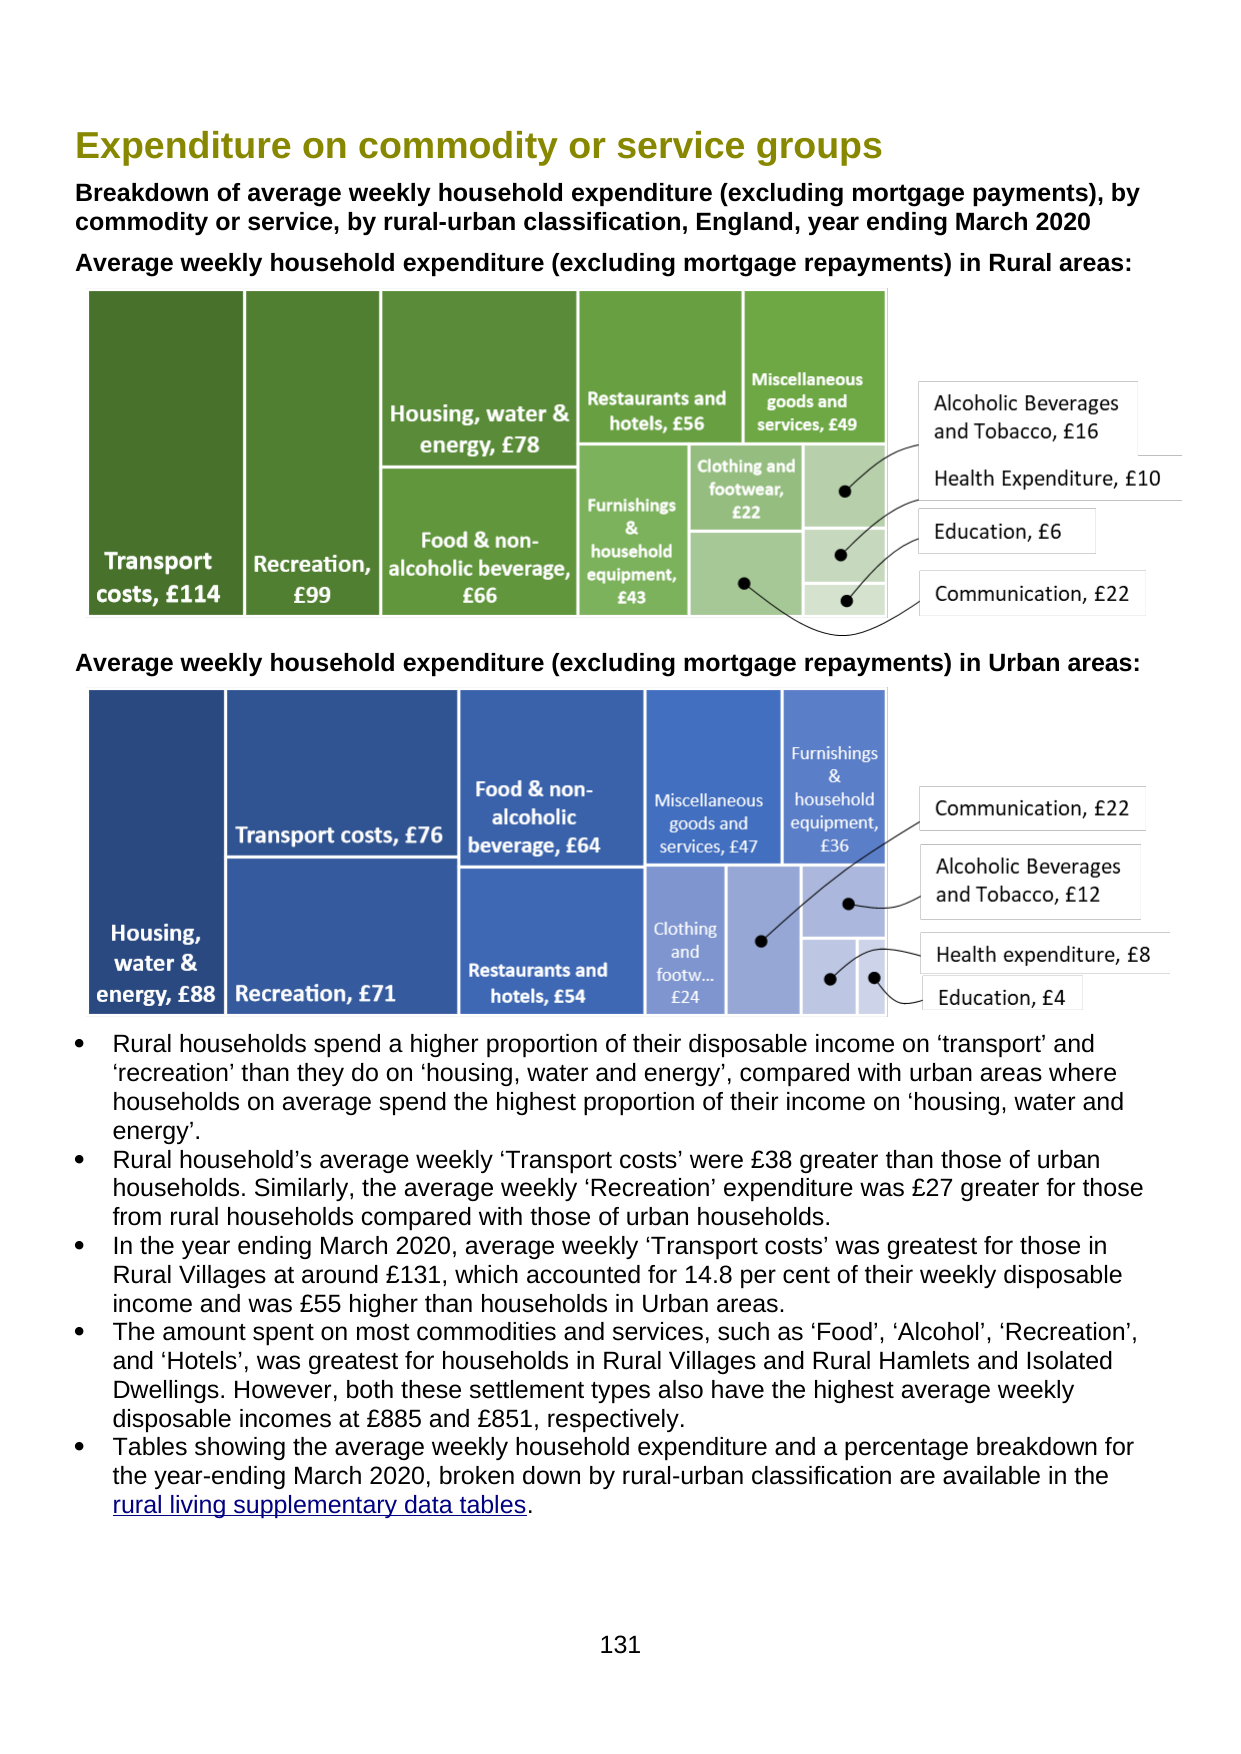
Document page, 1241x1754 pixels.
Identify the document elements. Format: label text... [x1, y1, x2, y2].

text Average weekly household expenditure (excluding mortgage repayments) in Urban areas: [75, 648, 1165, 676]
list In the year ending March 2020, average weekly ‘Transport costs’ was greatest for those in Rural Villages at around £131, which accounted for 14.8 per cent of their weekly disposable income and was £55 higher than households in Urban areas. [75, 1231, 1165, 1317]
list Rural household’s average weekly ‘Transport costs’ were £38 greater than those of urban households. Similarly, the average weekly ‘Recreation’ expenditure was £27 greater for those from rural households compared with those of urban households. [75, 1144, 1165, 1231]
list Rural households spend a higher proportion of their disposable income on ‘transport’ and ‘recreation’ than they do on ‘housing, water and energy’, compared with urban areas where households on average spend the highest proportion of their income on ‘housing, water and energy’. [75, 1029, 1165, 1144]
list Tables showing the average weekly household expenditure and a percentage breakdown for the year-ending March 2020, broken down by rural-urban classification are available in the rural living supplementary data tables. [75, 1432, 1165, 1519]
text Breakdown of average weekly household expenditure (excluding mortgage payments), by commodity or service, by rural-urban classification, England, year ending March 2020 [75, 178, 1165, 236]
subtitle Expenditure on commodity or service groups [75, 123, 1165, 166]
text Average weekly household expenditure (excluding mortgage repayments) in Rural areas: [75, 248, 1165, 277]
list The amount spent on most commodities and services, such as ‘Food’, ‘Alcohol’, ‘Recreation’, and ‘Hotels’, was greatest for households in Rural Villages and Rural Hamlets and Isolated Dwellings. However, both these settlement types also have the highest average weekly disposable incomes at £885 and £851, respectively. [75, 1317, 1165, 1432]
